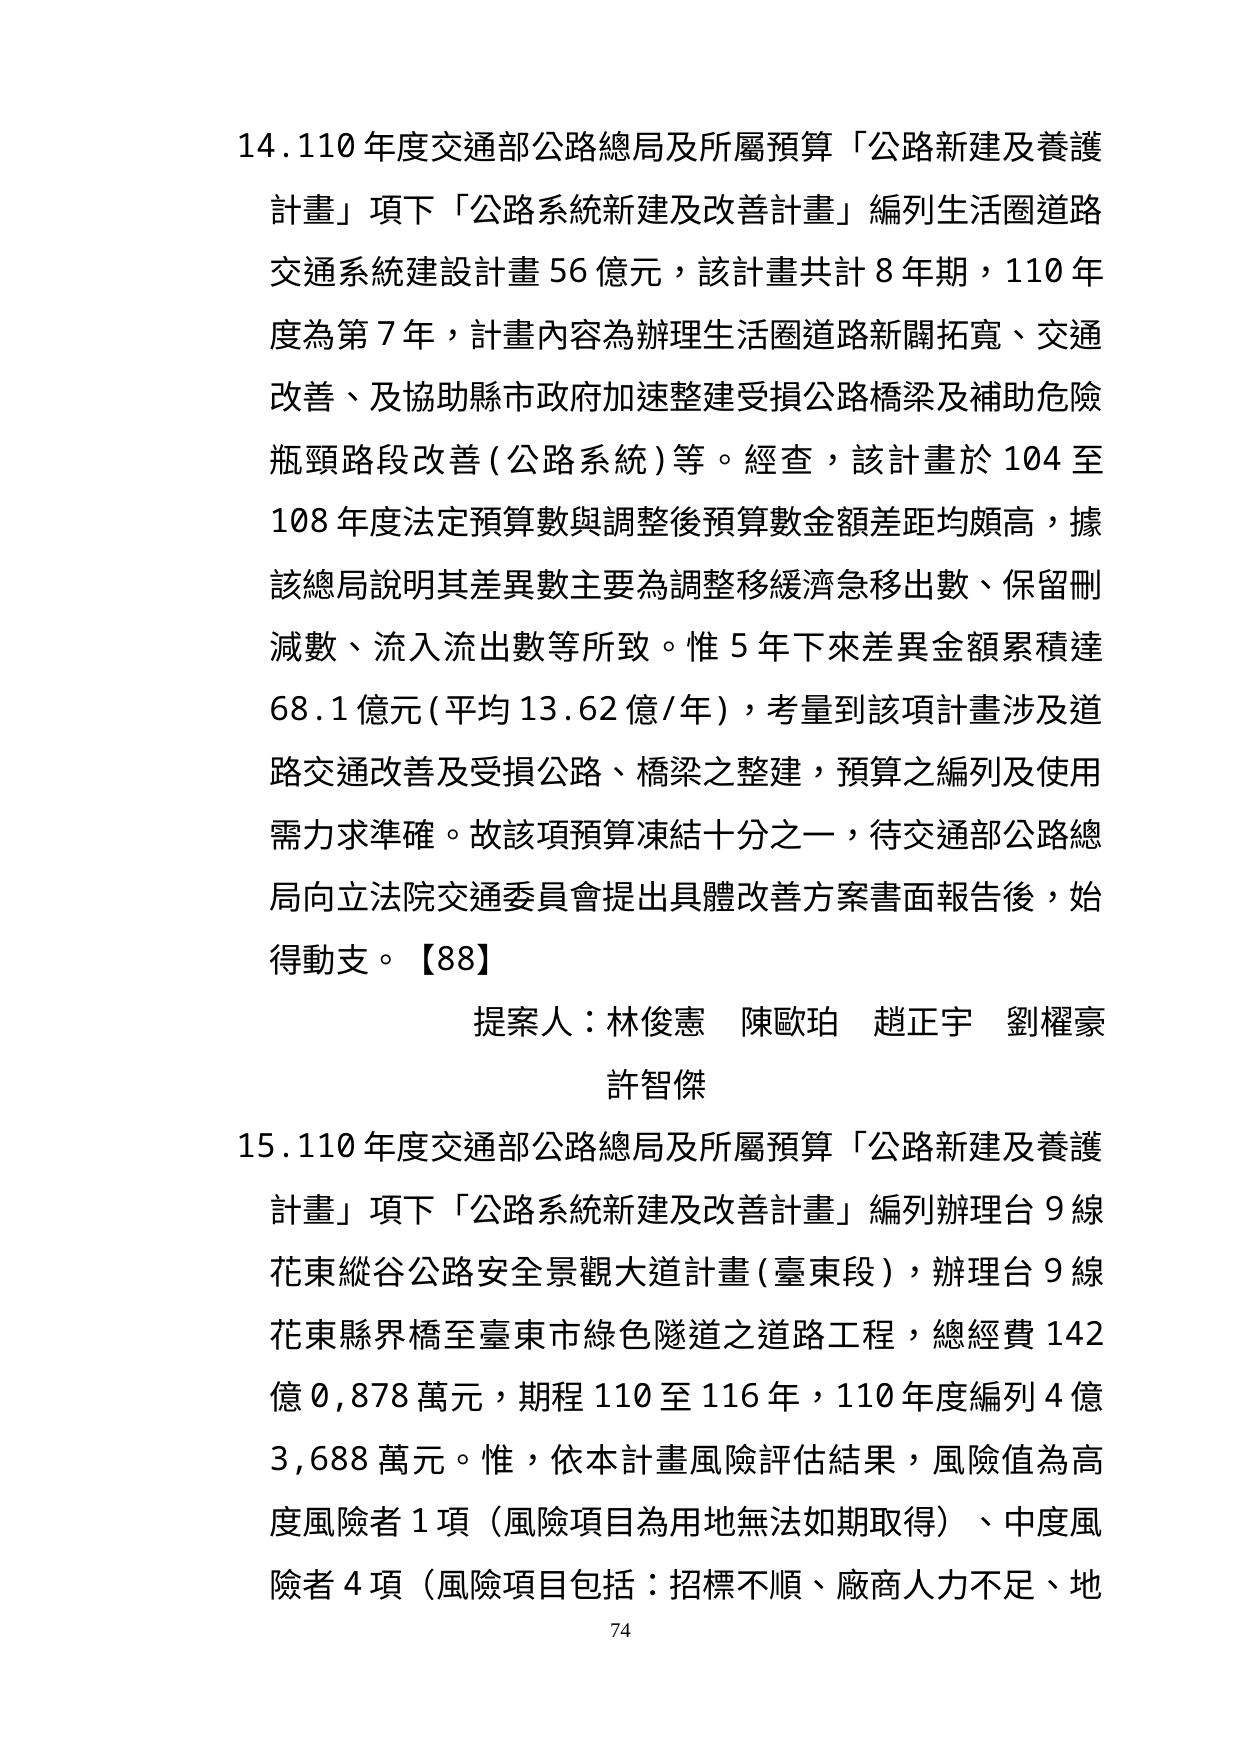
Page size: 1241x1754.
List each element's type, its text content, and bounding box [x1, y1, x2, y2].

text 14.110年度交通部公路總局及所屬預算「公路新建及養護計畫」項下「公路系統新建及改善計畫」編列生活圈道路交通系統建設計畫56億元，該計畫共計8年期，110年度為第7年，計畫內容為辦理生活圈道路新闢拓寬、交通改善、及協助縣市政府加速整建受損公路橋梁及補助危險、瓶頸路段改善(公路系統)等。經查，該計畫於104至108年度法定預算數與調整後預算數金額差距均頗高，據該總局說明其差異數主要為調整移緩濟急移出數、保留刪減數、流入流出數等所致。惟5年下來差異金額累積達68.1億元(平均13.62億/年)，考量到該項計畫涉及道路交通改善及受損公路、橋梁之整建，預算之編列及使用需力求準確。故該項預算凍結十分之一，待交通部公路總局向立法院交通委員會提出具體改善方案書面報告後，始得動支。【88】 [236, 103, 1104, 978]
text 15.110年度交通部公路總局及所屬預算「公路新建及養護計畫」項下「公路系統新建及改善計畫」編列辦理台9線花東縱谷公路安全景觀大道計畫(臺東段)，辦理台9線花東縣界橋至臺東市綠色隧道之道路工程，總經費142億0,878萬元，期程110至116年，110年度編列4億3,688萬元。惟，依本計畫風險評估結果，風險值為高度風險者1項（風險項目為用地無法如期取得）、中度風險者4項（風險項目包括：招標不順、廠商人力不足、地 [236, 1103, 1104, 1603]
text 提案人：林俊憲 陳歐珀 趙正宇 劉櫂豪 許智傑 [473, 978, 1117, 1103]
